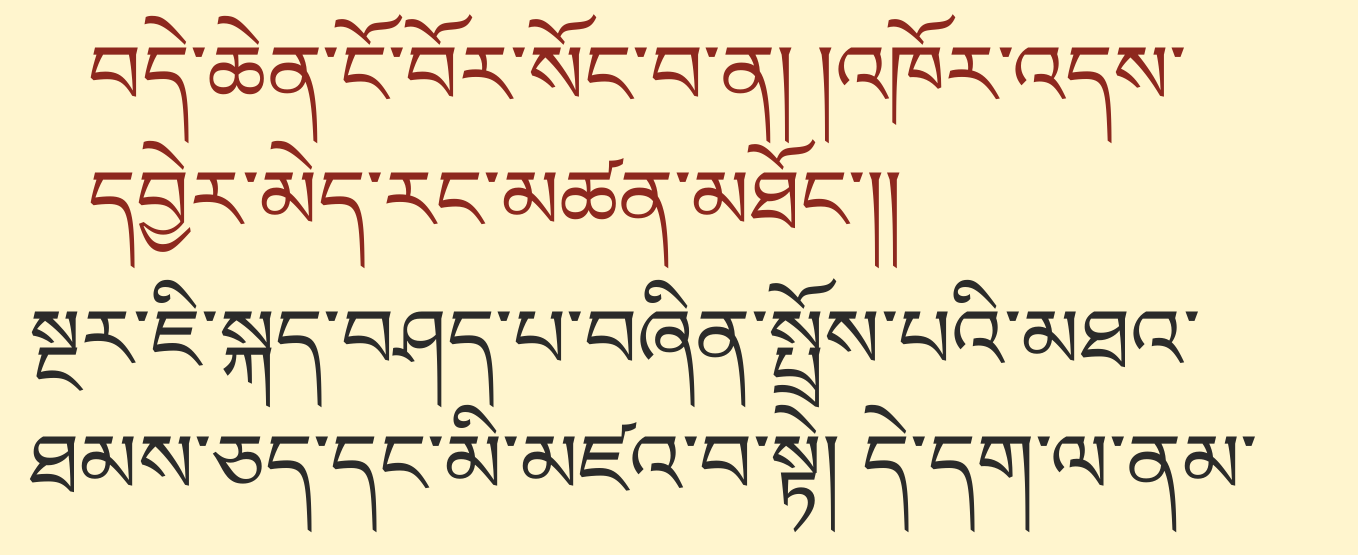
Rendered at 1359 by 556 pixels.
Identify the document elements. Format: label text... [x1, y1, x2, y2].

text བདེ་ཆེན་ངོ་བོར་སོང་བ་ན། །འཁོར་འདས་དབྱེར་མེད་རང་མཚན་མཐོང་།། [88, 29, 1346, 263]
text སྔར་ཇི་སྐད་བཤད་པ་བཞིན་སྤྲོས་པའི་མཐའ་ཐམས་ཅད་དང་མི་མཛའ་བ་སྟེ། དེ་དག་ལ་ནམ་ [29, 294, 1346, 527]
